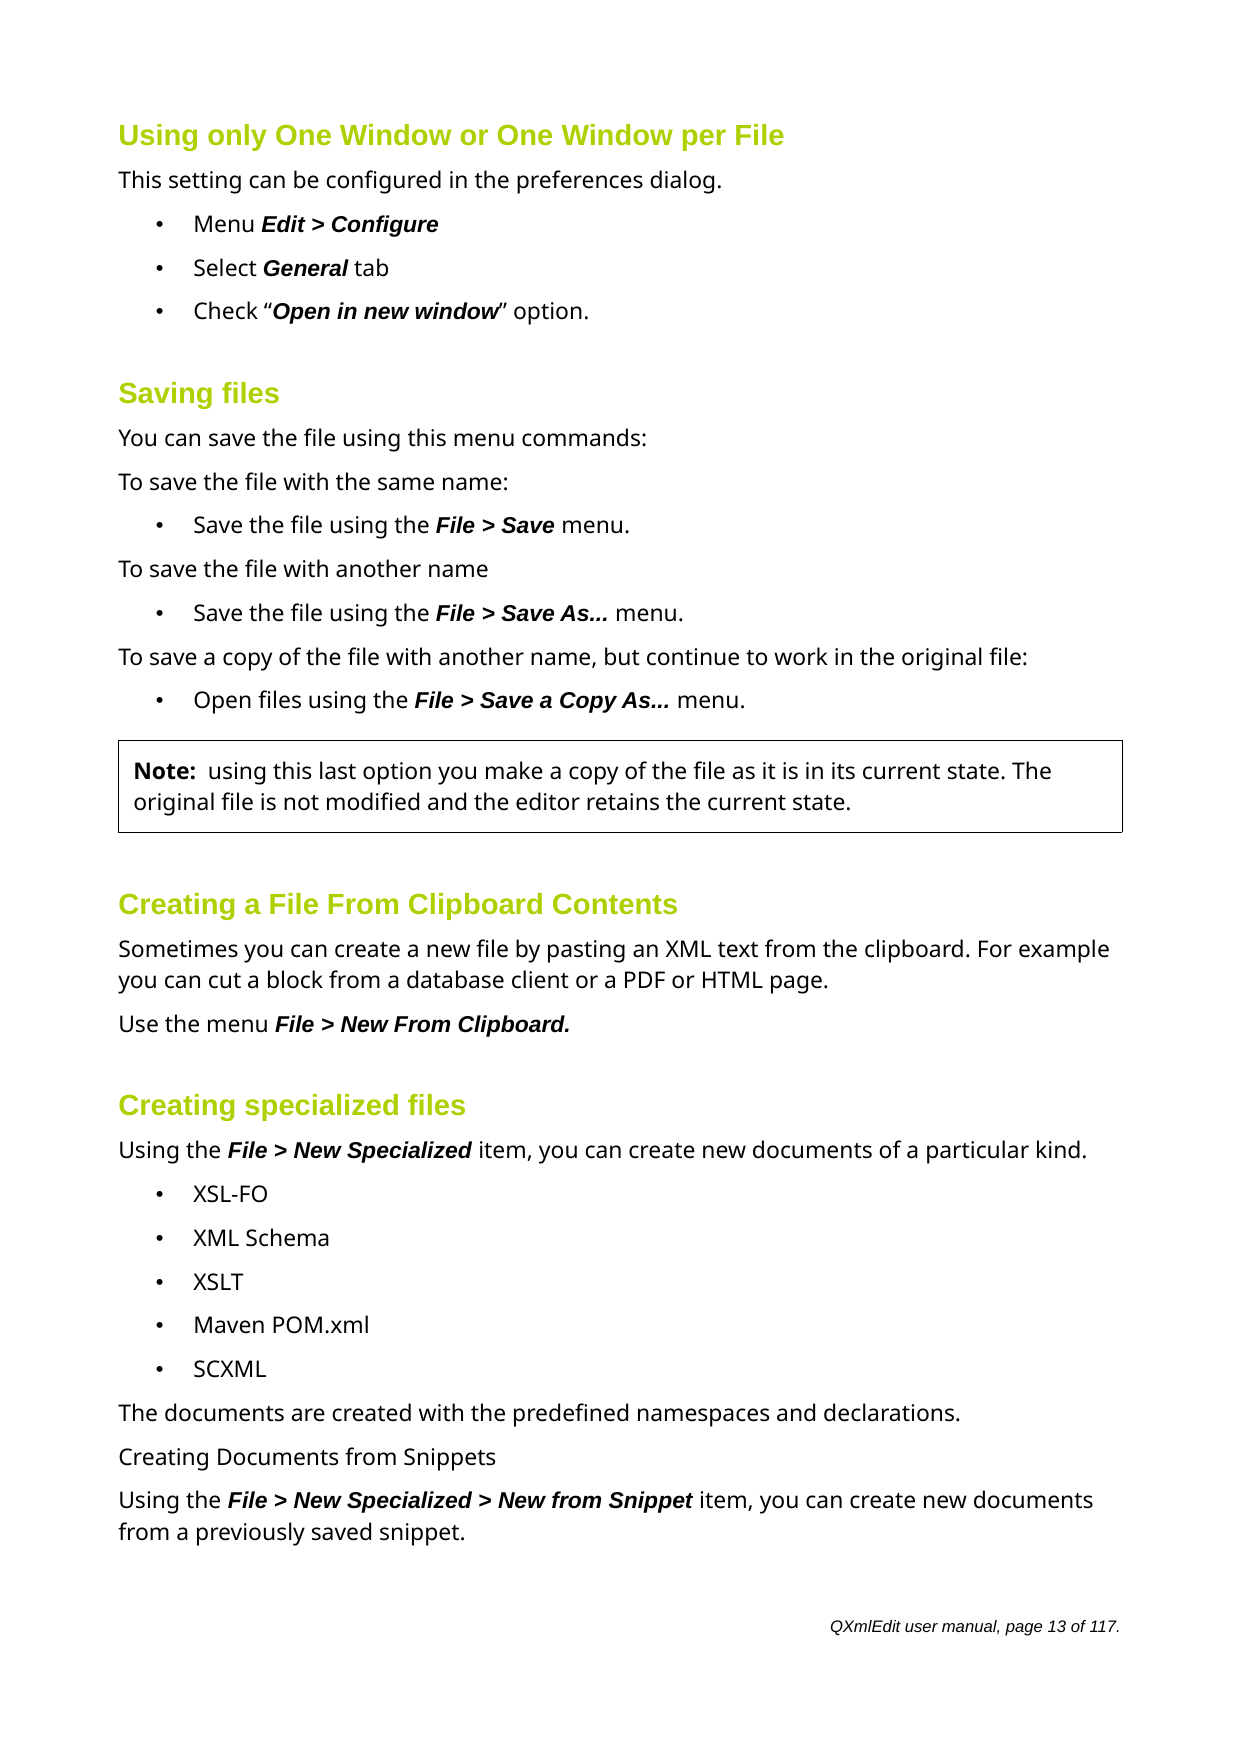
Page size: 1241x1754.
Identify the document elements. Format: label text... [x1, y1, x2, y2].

list Select General tab [156, 252, 1122, 283]
text Note: using this last option you make a copy of the file as it is in its current state. The original file is not modified and the editor retains the current state. [119, 741, 1122, 832]
text To save the file with another name [118, 553, 1122, 584]
subtitle Saving files [118, 376, 1122, 409]
text This setting can be configured in the preferences dialog. [118, 164, 1122, 195]
list XSL-FO [156, 1178, 1122, 1209]
text Sometimes you can create a new file by pasting an XML text from the clipboard. For example you can cut a block from a database client or a PDF or HTML page. [118, 933, 1122, 995]
list Save the file using the File > Save As... menu. [156, 597, 1122, 628]
text Using the File > New Specialized item, you can create new documents of a particular kind. [118, 1134, 1122, 1166]
text You can save the file using this menu commands: [118, 422, 1122, 453]
text To save the file with the same name: [118, 465, 1122, 497]
list Menu Edit > Configure [156, 208, 1122, 239]
list SCXML [156, 1353, 1122, 1384]
subtitle Creating a File From Clipboard Contents [118, 887, 1122, 921]
list XSLT [156, 1266, 1122, 1297]
subtitle Using only One Window or One Window per File [118, 118, 1122, 152]
list Open files using the File > Save a Copy As... menu. [156, 684, 1122, 715]
text Creating Documents from Snippets [118, 1441, 1122, 1472]
list Check “Open in new window” option. [156, 295, 1122, 327]
text Use the menu File > New From Clipboard. [118, 1008, 1122, 1039]
list Maven POM.xml [156, 1309, 1122, 1341]
list XML Schema [156, 1222, 1122, 1253]
text To save a copy of the file with another name, but continue to work in the original file: [118, 640, 1122, 672]
subtitle Creating specialized files [118, 1088, 1122, 1122]
text Using the File > New Specialized > New from Snippet item, you can create new documents from a previously saved snippet. [118, 1484, 1122, 1547]
list Save the file using the File > Save menu. [156, 509, 1122, 540]
text The documents are created with the predefined namespaces and declarations. [118, 1397, 1122, 1428]
